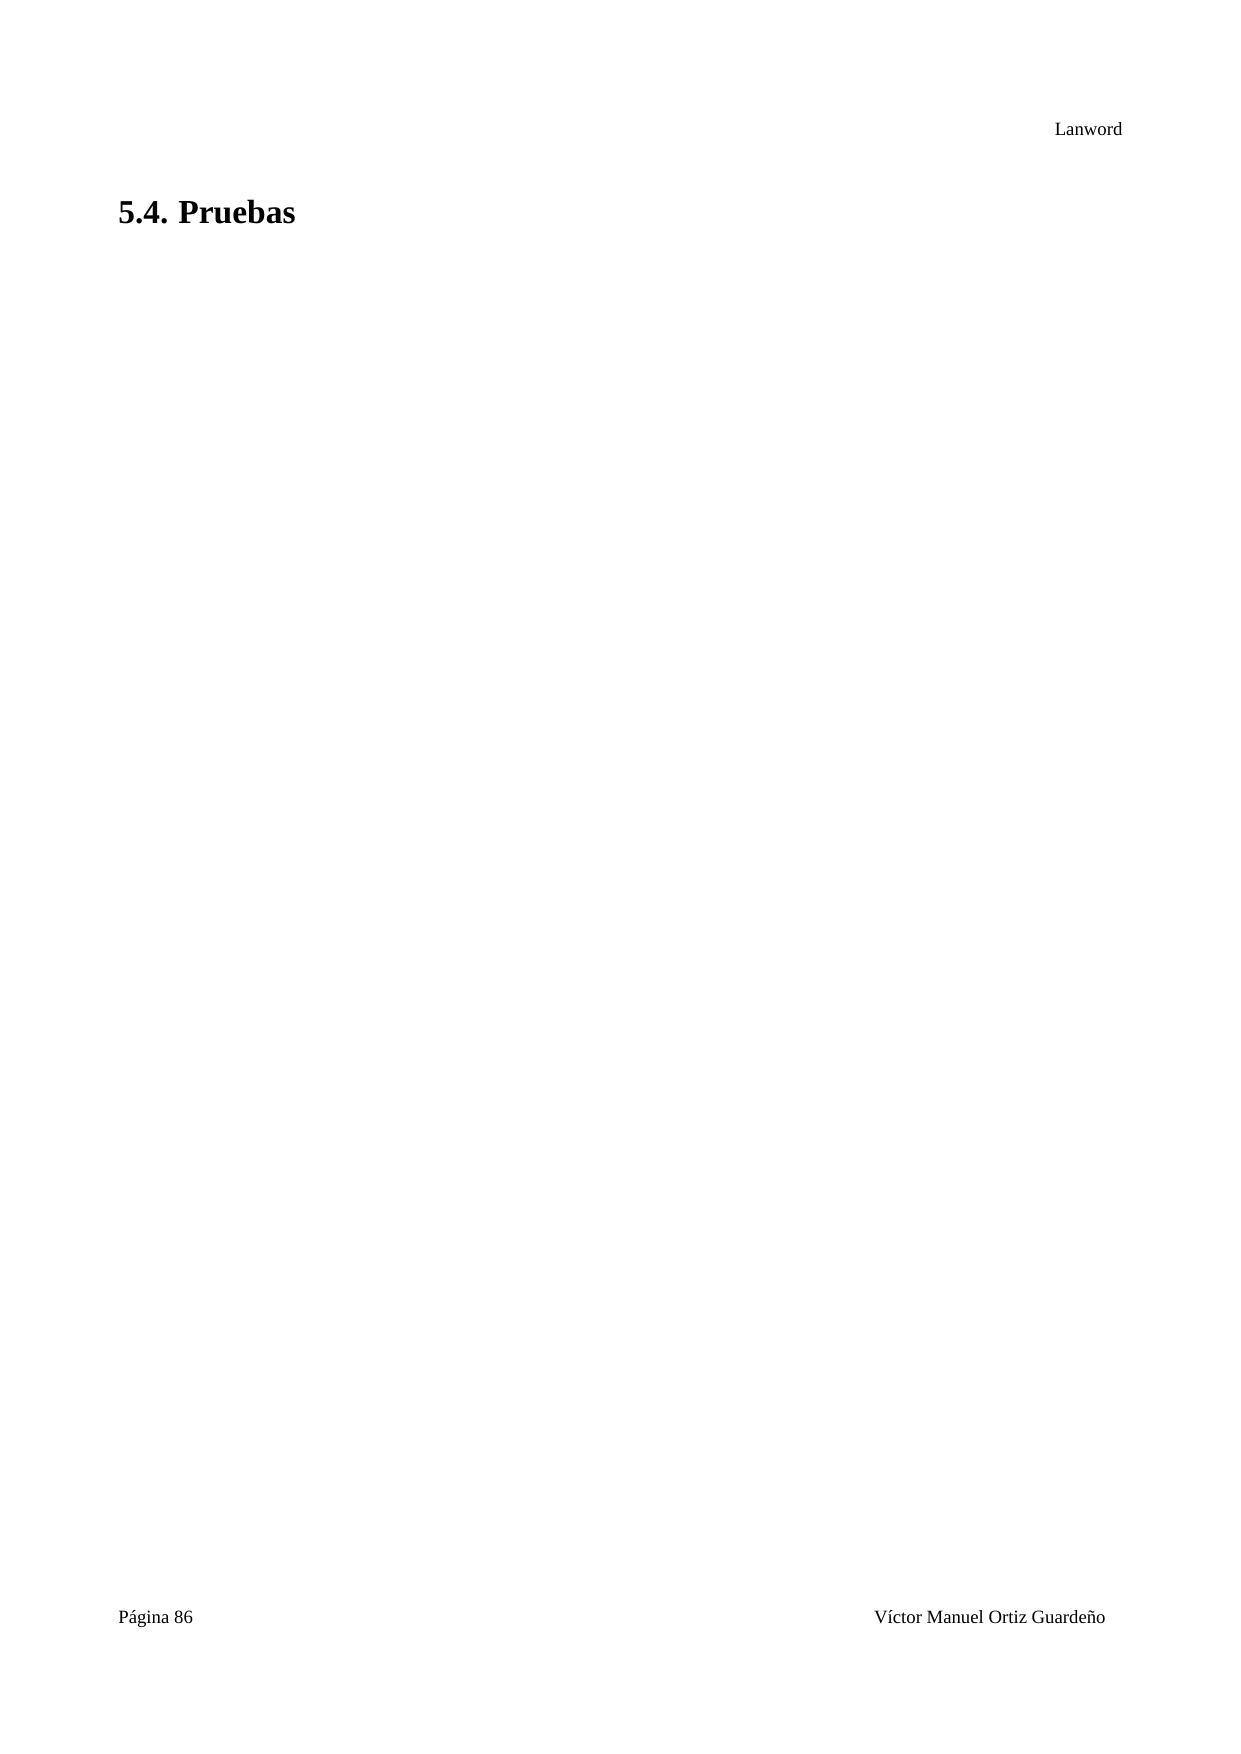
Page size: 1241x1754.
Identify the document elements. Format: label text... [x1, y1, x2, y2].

subtitle Pruebas [118, 192, 1122, 230]
